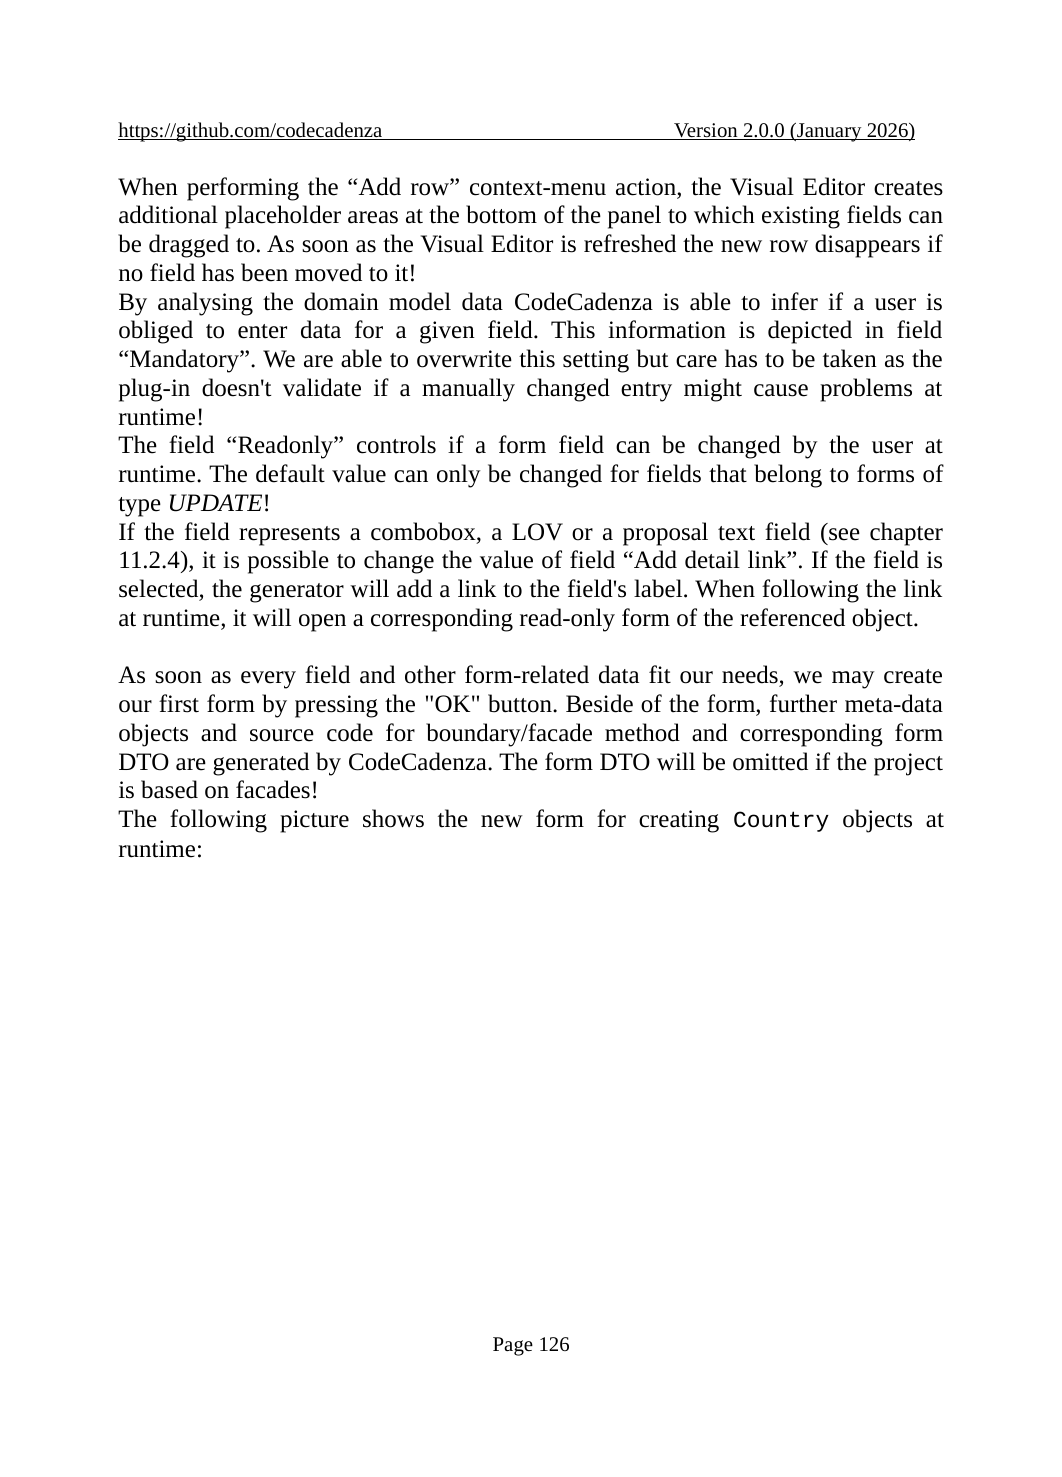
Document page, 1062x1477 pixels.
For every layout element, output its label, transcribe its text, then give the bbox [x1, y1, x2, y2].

text If the field represents a combobox, a LOV or a proposal text field (see chapter 11.2.4), it is possible to change the value of field “Add detail link”. If the field is selected, the generator will add a link to the field's label. When following the link at runtime, it will open a corresponding read-only form of the referenced object. [118, 517, 944, 632]
text By analysing the domain model data CodeCadenza is able to infer if a user is obliged to enter data for a given field. This information is depicted in field “Mandatory”. We are able to overwrite this setting but care has to be taken as the plug-in doesn't validate if a manually changed entry might cause problems at runtime! [118, 287, 944, 430]
text The following picture shows the new form for creating Country objects at runtime: [118, 804, 944, 863]
text The field “Readonly” controls if a form field can be changed by the user at runtime. The default value can only be changed for fields that belong to forms of type UPDATE! [118, 430, 944, 517]
text As soon as every field and other form-related data fit our needs, we may create our first form by pressing the "OK" button. Beside of the form, further meta-data objects and source code for boundary/facade method and corresponding form DTO are generated by CodeCadenza. The form DTO will be omitted if the project is based on facades! [118, 660, 944, 804]
text When performing the “Add row” context-menu action, the Visual Editor creates additional placeholder areas at the bottom of the panel to which existing fields can be dragged to. As soon as the Visual Editor is refreshed the new row disappears if no field has been moved to it! [118, 172, 944, 287]
